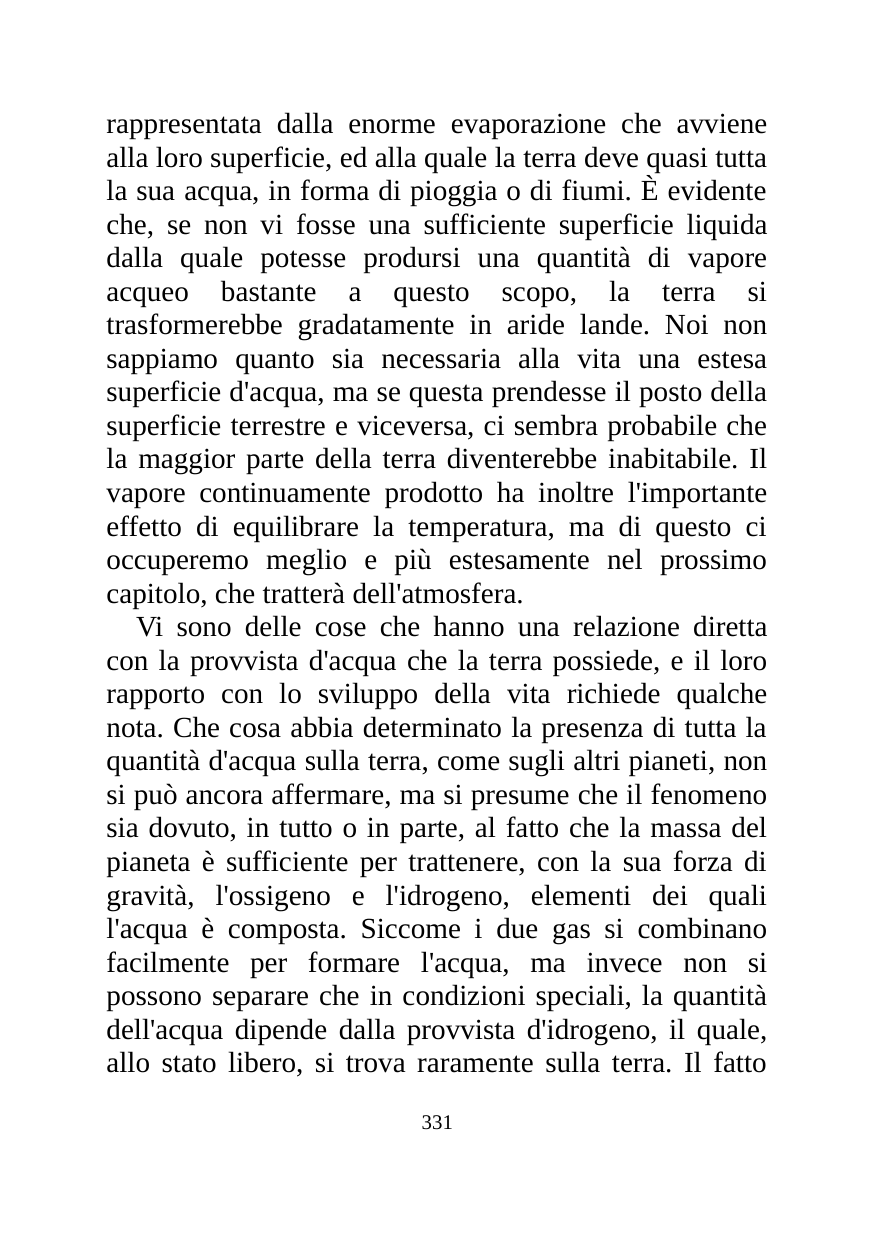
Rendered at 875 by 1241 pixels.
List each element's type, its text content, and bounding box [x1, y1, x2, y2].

text rappresentata dalla enorme evaporazione che avviene alla loro superficie, ed alla quale la terra deve quasi tutta la sua acqua, in forma di pioggia o di fiumi. È evidente che, se non vi fosse una sufficiente superficie liquida dalla quale potesse prodursi una quantità di vapore acqueo bastante a questo scopo, la terra si trasformerebbe gradatamente in aride lande. Noi non sappiamo quanto sia necessaria alla vita una estesa superficie d'acqua, ma se questa prendesse il posto della superficie terrestre e viceversa, ci sembra probabile che la maggior parte della terra diventerebbe inabitabile. Il vapore continuamente prodotto ha inoltre l'importante effetto di equilibrare la temperatura, ma di questo ci occuperemo meglio e più estesamente nel prossimo capitolo, che tratterà dell'atmosfera. [106, 106, 768, 609]
text Vi sono delle cose che hanno una relazione diretta con la provvista d'acqua che la terra possiede, e il loro rapporto con lo sviluppo della vita richiede qualche nota. Che cosa abbia determinato la presenza di tutta la quantità d'acqua sulla terra, come sugli altri pianeti, non si può ancora affermare, ma si presume che il fenomeno sia dovuto, in tutto o in parte, al fatto che la massa del pianeta è sufficiente per trattenere, con la sua forza di gravità, l'ossigeno e l'idrogeno, elementi dei quali l'acqua è composta. Siccome i due gas si combinano facilmente per formare l'acqua, ma invece non si possono separare che in condizioni speciali, la quantità dell'acqua dipende dalla provvista d'idrogeno, il quale, allo stato libero, si trova raramente sulla terra. Il fatto [106, 609, 768, 1079]
